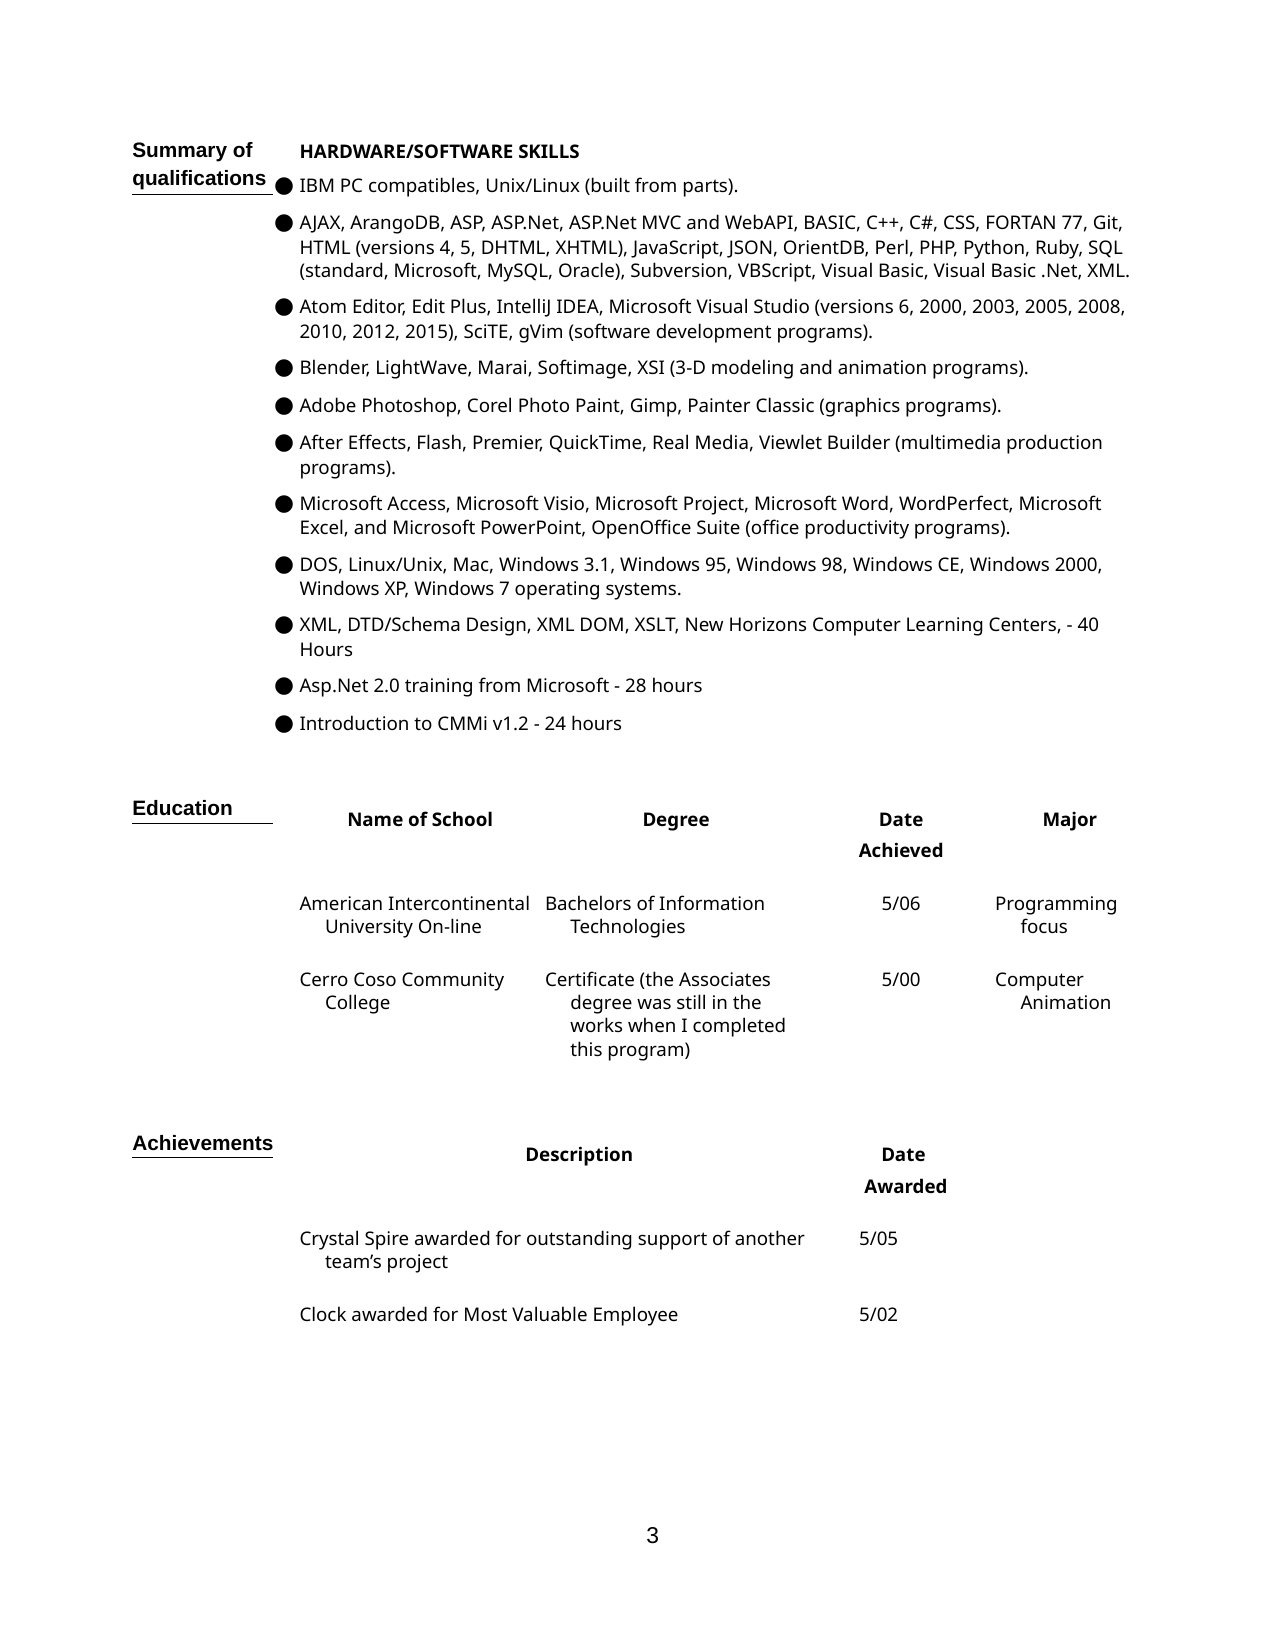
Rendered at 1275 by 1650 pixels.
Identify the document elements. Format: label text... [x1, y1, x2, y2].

table_header Date Achieved [807, 796, 995, 880]
table_cell [541, 956, 545, 1110]
table_cell 5/00 [807, 956, 995, 1110]
table_cell Achievements [132, 1120, 273, 1157]
table_cell Crystal Spire awarded for outstanding support of another team’s project [299, 1215, 859, 1291]
table_cell [541, 880, 545, 956]
table_header Description [299, 1131, 859, 1215]
table_cell 5/02 [859, 1291, 952, 1343]
table_cell Bachelors of Information Technologies [545, 880, 807, 956]
table_cell [299, 1110, 1144, 1120]
table_cell [132, 824, 273, 1120]
table_cell HARDWARE/SOFTWARE SKILLS IBM PC compatibles, Unix/Linux (built from parts). AJAX, ArangoDB, ASP, ASP.Net, ASP.Net MVC and WebAPI, BASIC, C++, C#, CSS, FORTAN 77, Git, HTML (versions 4, 5, DHTML, XHTML), JavaScript, JSON, OrientDB, Perl, PHP, Python, Ruby, SQL (standard, Microsoft, MySQL, Oracle), Subversion, VBScript, Visual Basic, Visual Basic .Net, XML. Atom Editor, Edit Plus, IntelliJ IDEA, Microsoft Visual Studio (versions 6, 2000, 2003, 2005, 2008, 2010, 2012, 2015), SciTE, gVim (software development programs). Blender, LightWave, Marai, Softimage, XSI (3-D modeling and animation programs). Adobe Photoshop, Corel Photo Paint, Gimp, Painter Classic (graphics programs). After Effects, Flash, Premier, QuickTime, Real Media, Viewlet Builder (multimedia production programs). Microsoft Access, Microsoft Visio, Microsoft Project, Microsoft Word, WordPerfect, Microsoft Excel, and Microsoft PowerPoint, OpenOffice Suite (office productivity programs). DOS, Linux/Unix, Mac, Windows 3.1, Windows 95, Windows 98, Windows CE, Windows 2000, Windows XP, Windows 7 operating systems. XML, DTD/Schema Design, XML DOM, XSLT, New Horizons Computer Learning Centers, - 40 Hours Asp.Net 2.0 training from Microsoft - 28 hours Introduction to CMMi v1.2 - 24 hours [299, 128, 1144, 785]
table_cell Computer Animation [995, 956, 1144, 1110]
table_cell [299, 785, 1144, 796]
table_cell [273, 1120, 299, 1354]
table_header Degree [545, 796, 807, 880]
table_header Date Awarded [859, 1131, 952, 1215]
table_cell [273, 785, 299, 1120]
table_cell Clock awarded for Most Valuable Employee [299, 1291, 859, 1343]
table_cell Certificate (the Associates degree was still in the works when I completed this program) [545, 956, 807, 1110]
table_cell Programming focus [995, 880, 1144, 956]
table_header Name of School [299, 796, 541, 880]
table_header Major [995, 796, 1144, 880]
table_cell [132, 195, 273, 785]
table_cell Summary of qualifications [132, 128, 273, 194]
table_cell Education [132, 785, 273, 823]
table_cell [299, 1120, 1144, 1354]
table_cell Cerro Coso Community College [299, 956, 541, 1110]
table_cell 5/05 [859, 1215, 952, 1291]
table_cell [273, 128, 299, 785]
table_cell American Intercontinental University On-line [299, 880, 541, 956]
table_cell [132, 1158, 273, 1354]
table_cell 5/06 [807, 880, 995, 956]
table_header [541, 796, 545, 880]
